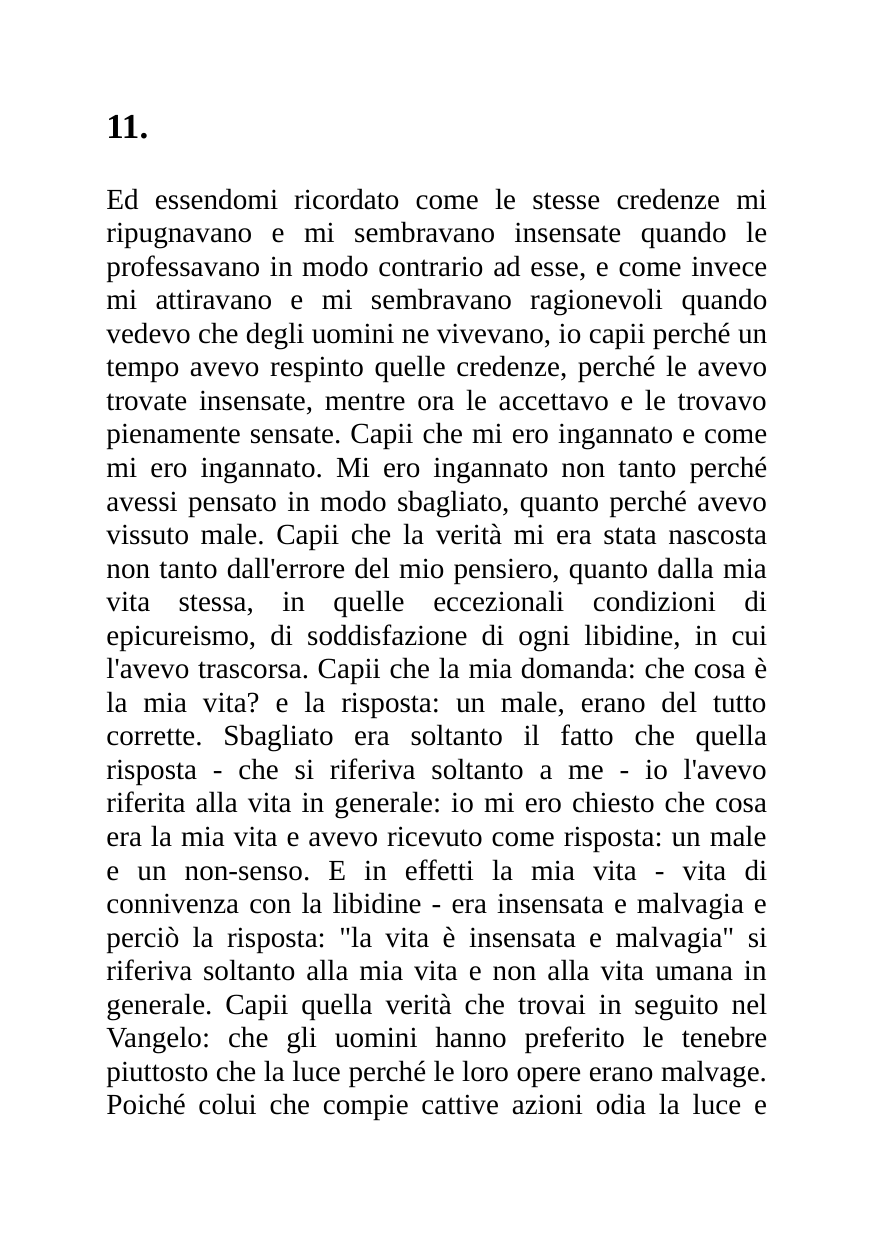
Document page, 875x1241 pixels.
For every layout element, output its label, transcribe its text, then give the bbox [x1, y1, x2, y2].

text Ed essendomi ricordato come le stesse credenze mi ripugnavano e mi sembravano insensate quando le professavano in modo contrario ad esse, e come invece mi attiravano e mi sembravano ragionevoli quando vedevo che degli uomini ne vivevano, io capii perché un tempo avevo respinto quelle credenze, perché le avevo trovate insensate, mentre ora le accettavo e le trovavo pienamente sensate. Capii che mi ero ingannato e come mi ero ingannato. Mi ero ingannato non tanto perché avessi pensato in modo sbagliato, quanto perché avevo vissuto male. Capii che la verità mi era stata nascosta non tanto dall'errore del mio pensiero, quanto dalla mia vita stessa, in quelle eccezionali condizioni di epicureismo, di soddisfazione di ogni libidine, in cui l'avevo trascorsa. Capii che la mia domanda: che cosa è la mia vita? e la risposta: un male, erano del tutto corrette. Sbagliato era soltanto il fatto che quella risposta - che si riferiva soltanto a me - io l'avevo riferita alla vita in generale: io mi ero chiesto che cosa era la mia vita e avevo ricevuto come risposta: un male e un non-senso. E in effetti la mia vita - vita di connivenza con la libidine - era insensata e malvagia e perciò la risposta: "la vita è insensata e malvagia" si riferiva soltanto alla mia vita e non alla vita umana in generale. Capii quella verità che trovai in seguito nel Vangelo: che gli uomini hanno preferito le tenebre piuttosto che la luce perché le loro opere erano malvage. Poiché colui che compie cattive azioni odia la luce e [106, 182, 768, 1121]
subtitle 11. [106, 106, 768, 146]
